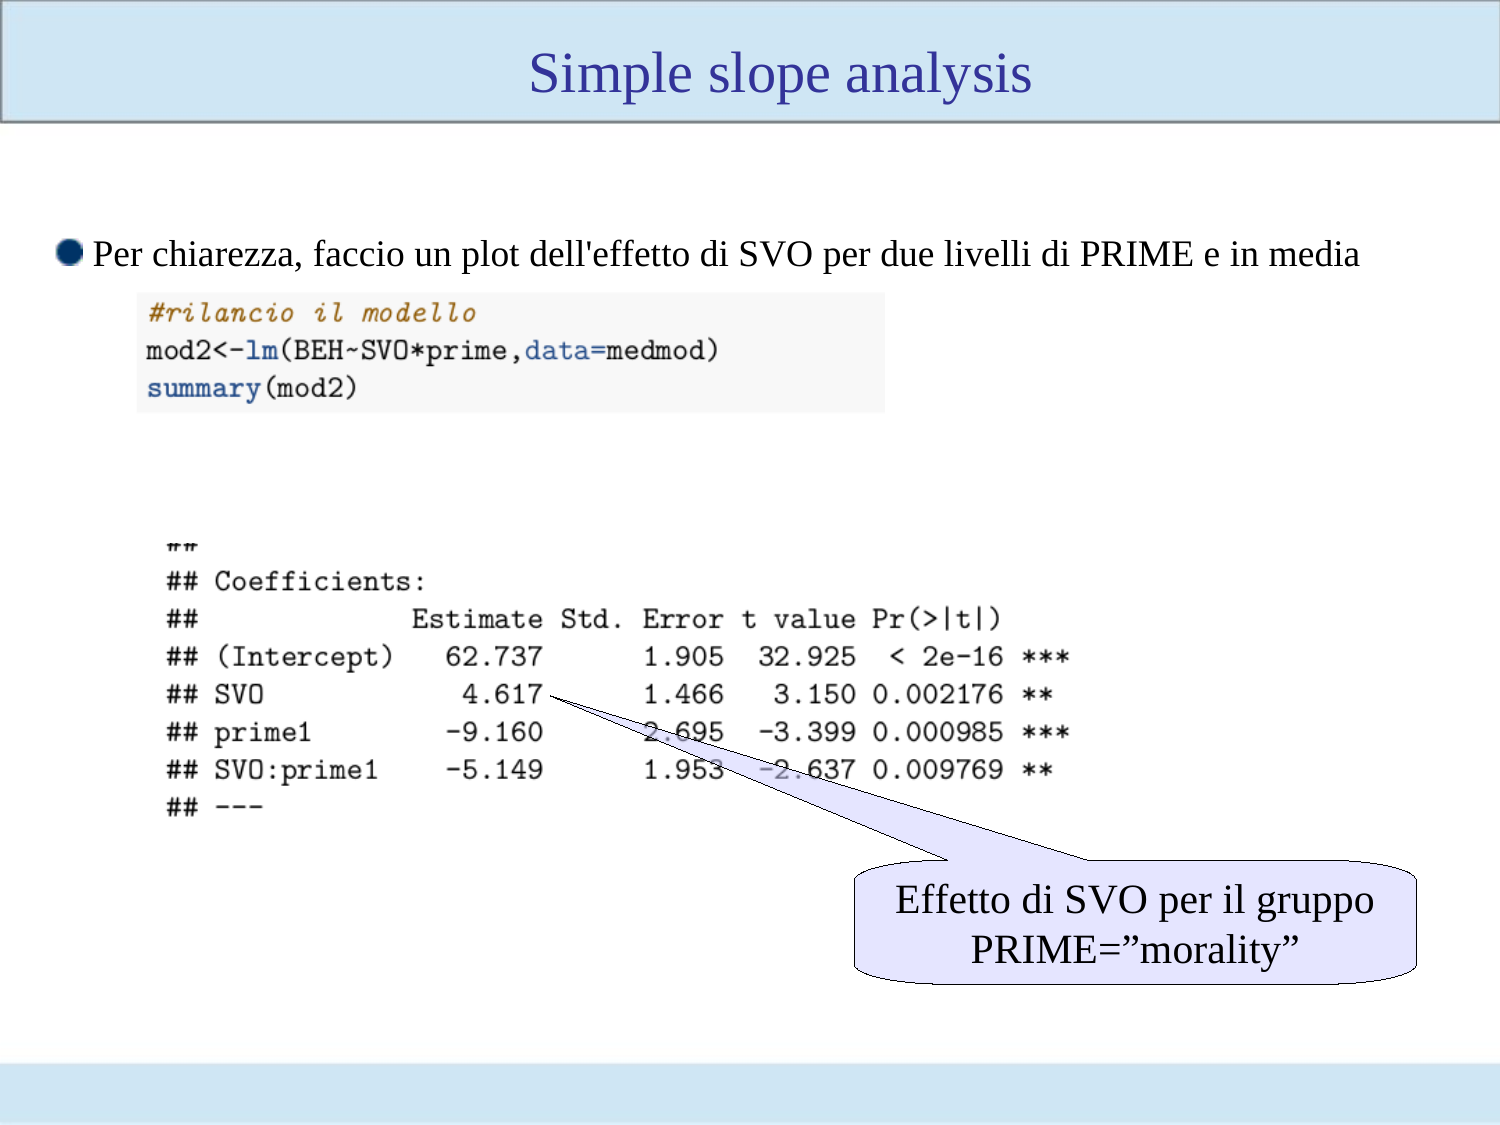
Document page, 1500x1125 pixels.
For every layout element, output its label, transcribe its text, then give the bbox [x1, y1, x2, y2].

text_box Per chiarezza, faccio un plot dell'effetto di SVO per due livelli di PRIME e in media [37, 187, 1463, 283]
text_box Effetto di SVO per il gruppo PRIME=”morality” [550, 695, 1417, 985]
picture [0, 0, 1500, 1125]
title Simple slope analysis [249, 21, 1313, 117]
